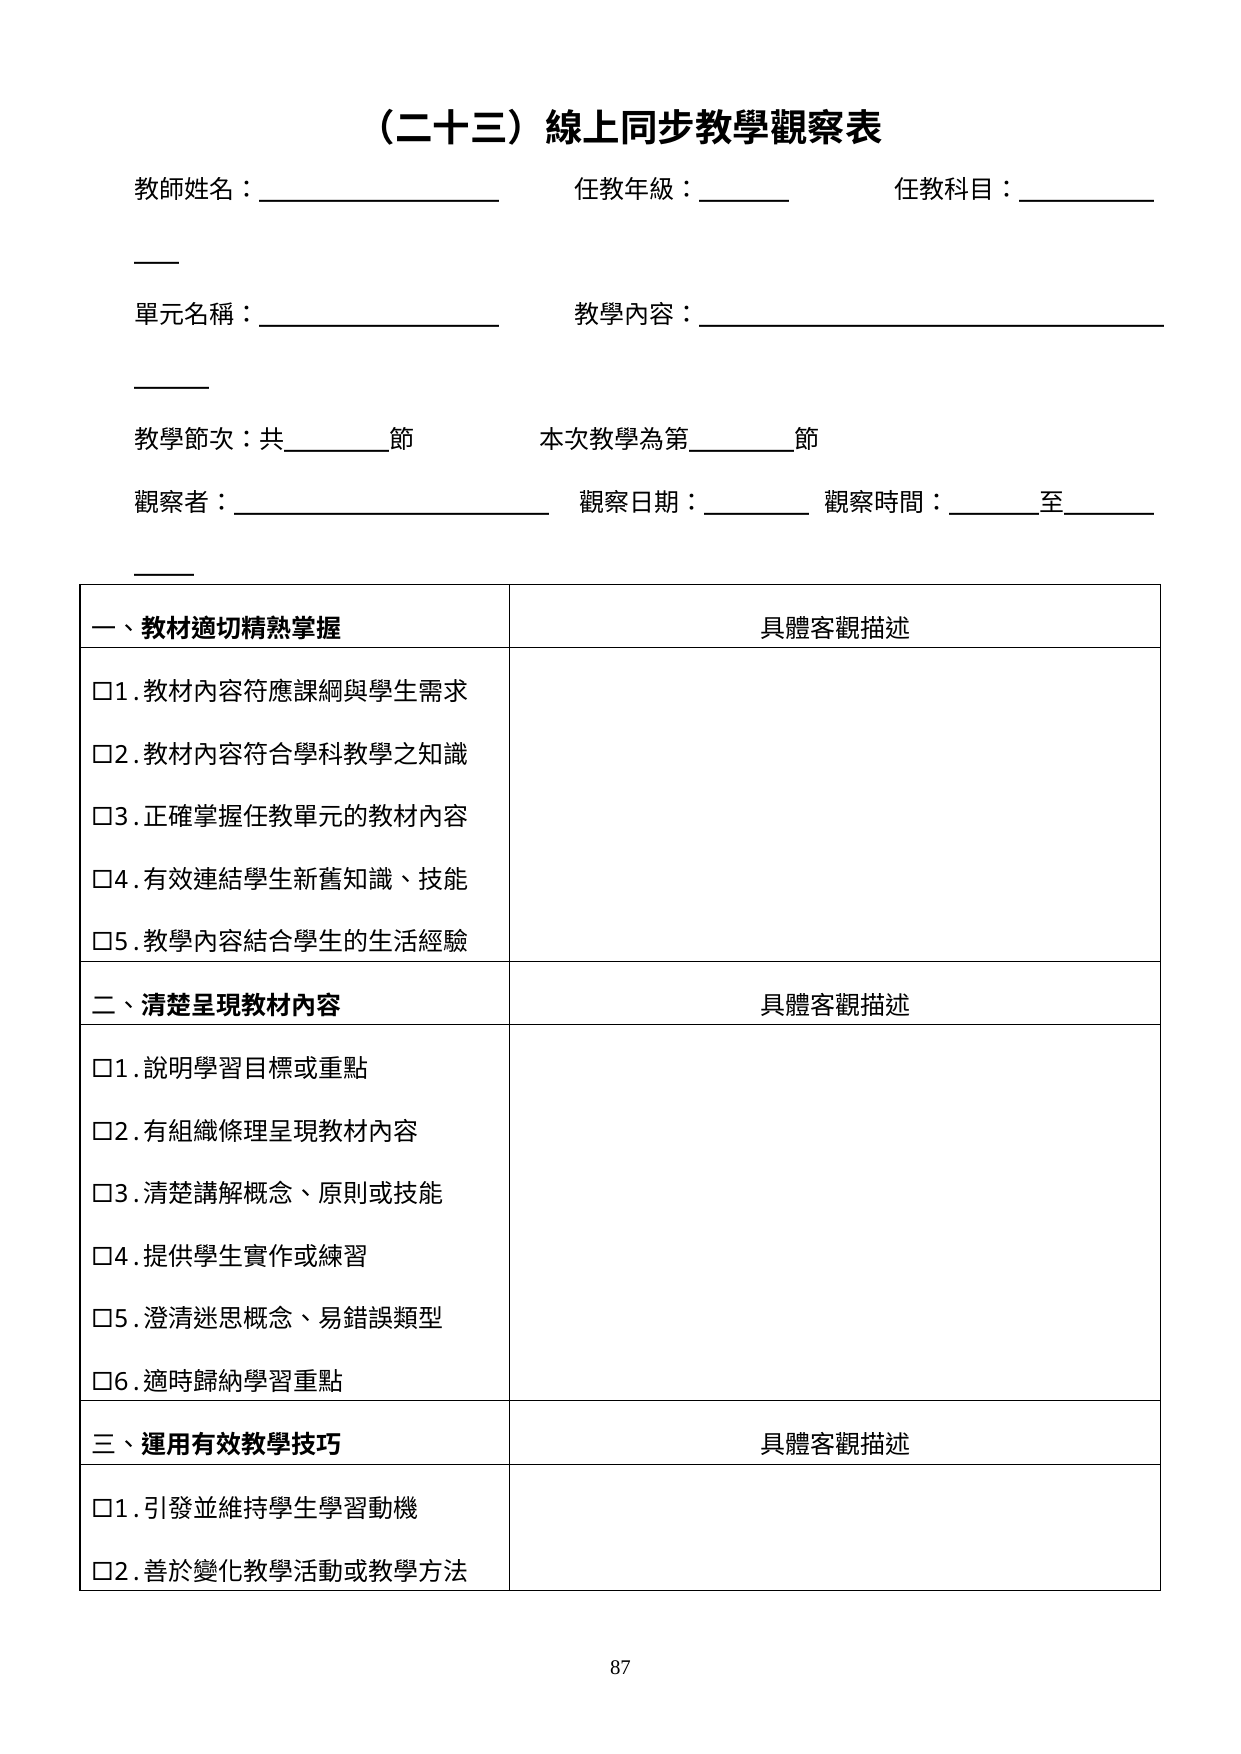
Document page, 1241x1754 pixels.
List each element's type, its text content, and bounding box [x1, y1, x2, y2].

table_cell 具體客觀描述 [510, 962, 1160, 1024]
table_cell [510, 648, 1160, 961]
table_cell 三、運用有效教學技巧 [81, 1401, 509, 1464]
table_header 具體客觀描述 [510, 585, 1160, 647]
text 觀察者：_____________________ 觀察日期：_______ 觀察時間：______至__________ [134, 459, 1165, 584]
text 單元名稱：________________ 教學內容：____________________________________ [134, 271, 1165, 396]
text 教學節次：共_______節 本次教學為第_______節 [134, 396, 1165, 459]
table_cell 1.教材內容符應課綱與學生需求 2.教材內容符合學科教學之知識 3.正確掌握任教單元的教材內容 4.有效連結學生新舊知識、技能 5.教學內容結合學生的生活經驗 [81, 648, 509, 961]
text 教師姓名：________________ 任教年級：______ 任教科目：____________ [134, 146, 1165, 271]
table_header 一、教材適切精熟掌握 [81, 585, 509, 647]
table_cell 具體客觀描述 [510, 1401, 1160, 1464]
table_cell 1.引發並維持學生學習動機 2.善於變化教學活動或教學方法 [81, 1465, 509, 1590]
table_cell [510, 1025, 1160, 1400]
table_cell 二、清楚呈現教材內容 [81, 962, 509, 1024]
table_cell [510, 1465, 1160, 1590]
text （二十三）線上同步教學觀察表 [75, 84, 1165, 146]
table_cell 1.說明學習目標或重點 2.有組織條理呈現教材內容 3.清楚講解概念、原則或技能 4.提供學生實作或練習 5.澄清迷思概念、易錯誤類型 6.適時歸納學習重點 [81, 1025, 509, 1400]
